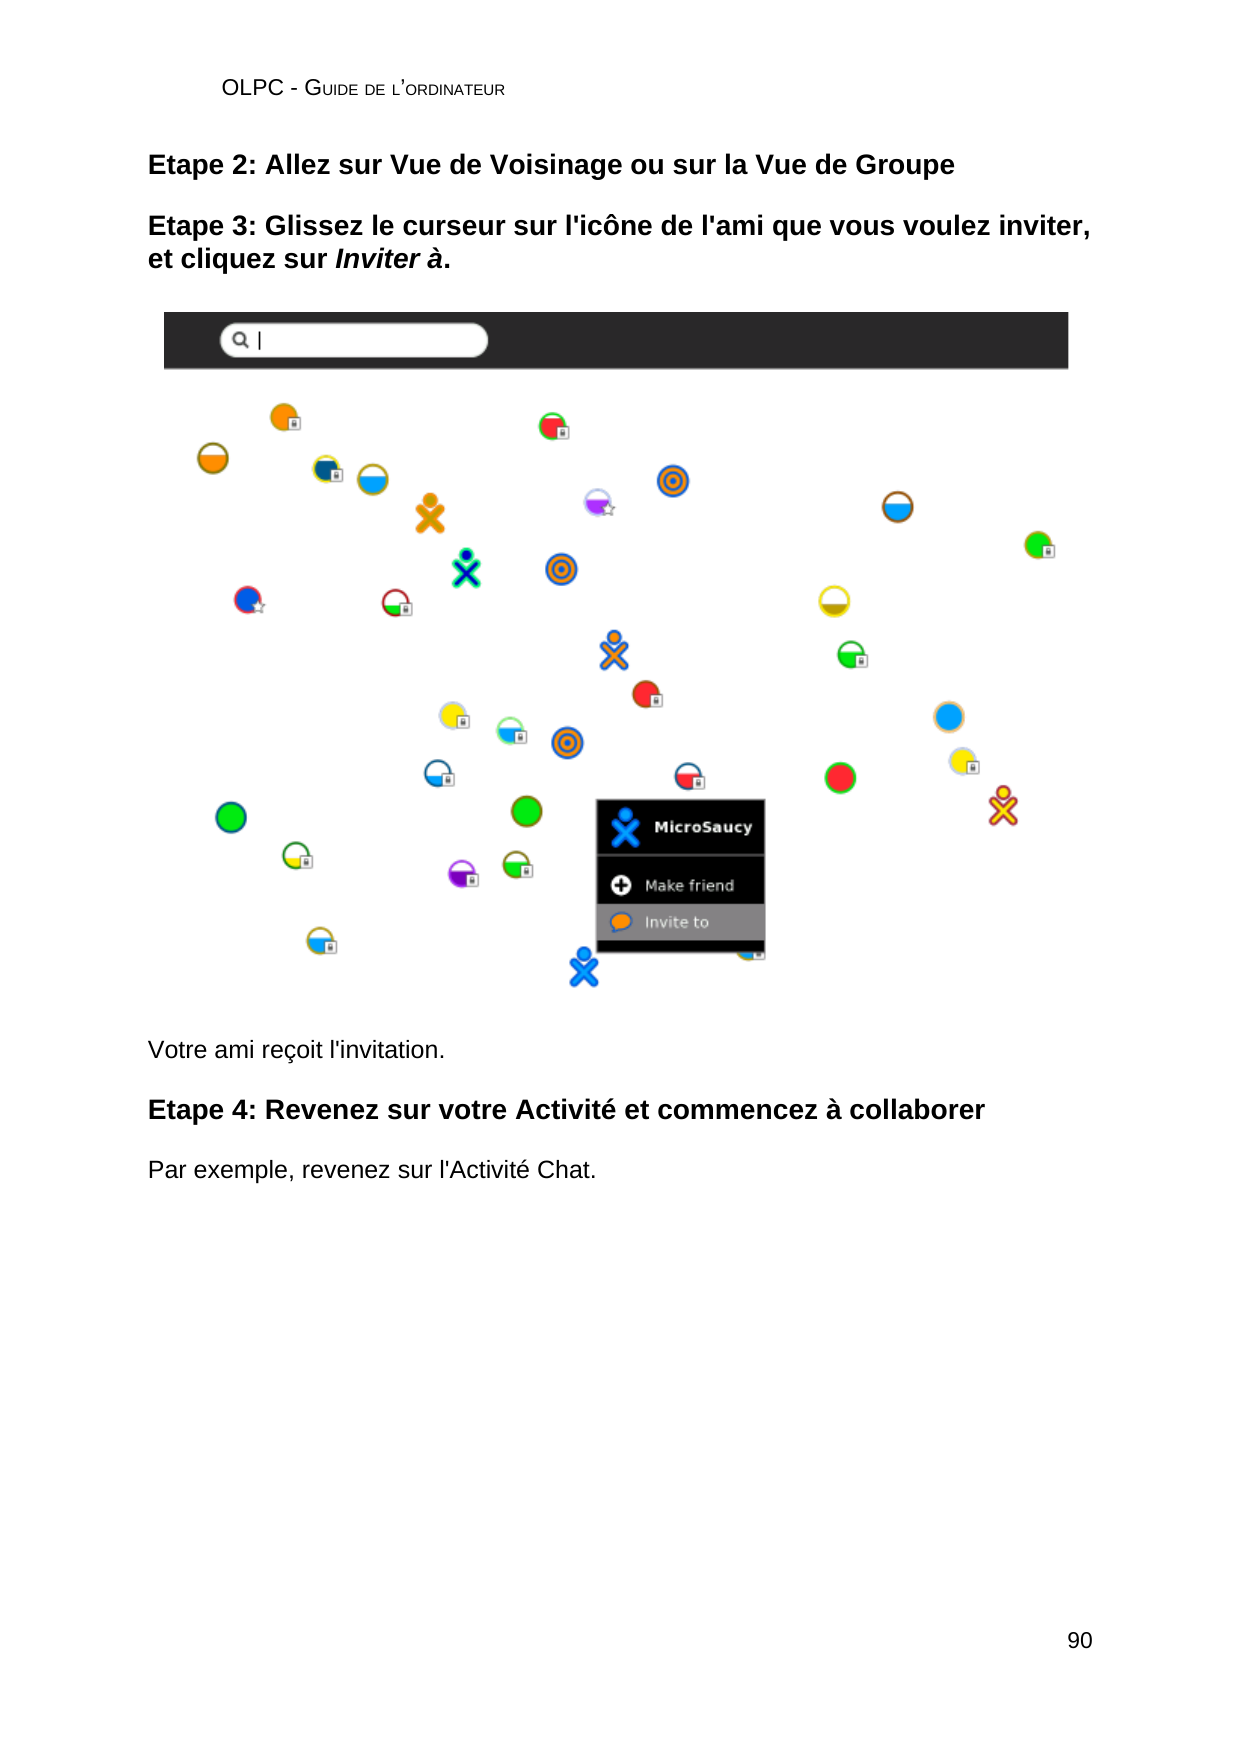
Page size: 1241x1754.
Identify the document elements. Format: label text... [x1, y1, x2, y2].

text Etape 3: Glissez le curseur sur l'icône de l'ami que vous voulez inviter, et cliquez sur Inviter à. [148, 209, 1092, 274]
text Etape 2: Allez sur Vue de Voisinage ou sur la Vue de Groupe [148, 148, 1092, 180]
text Par exemple, revenez sur l'Activité Chat. [148, 1155, 1092, 1183]
picture [164, 312, 1069, 997]
text Etape 4: Revenez sur votre Activité et commencez à collaborer [148, 1093, 1092, 1126]
text Votre ami reçoit l'invitation. [148, 1035, 1092, 1064]
